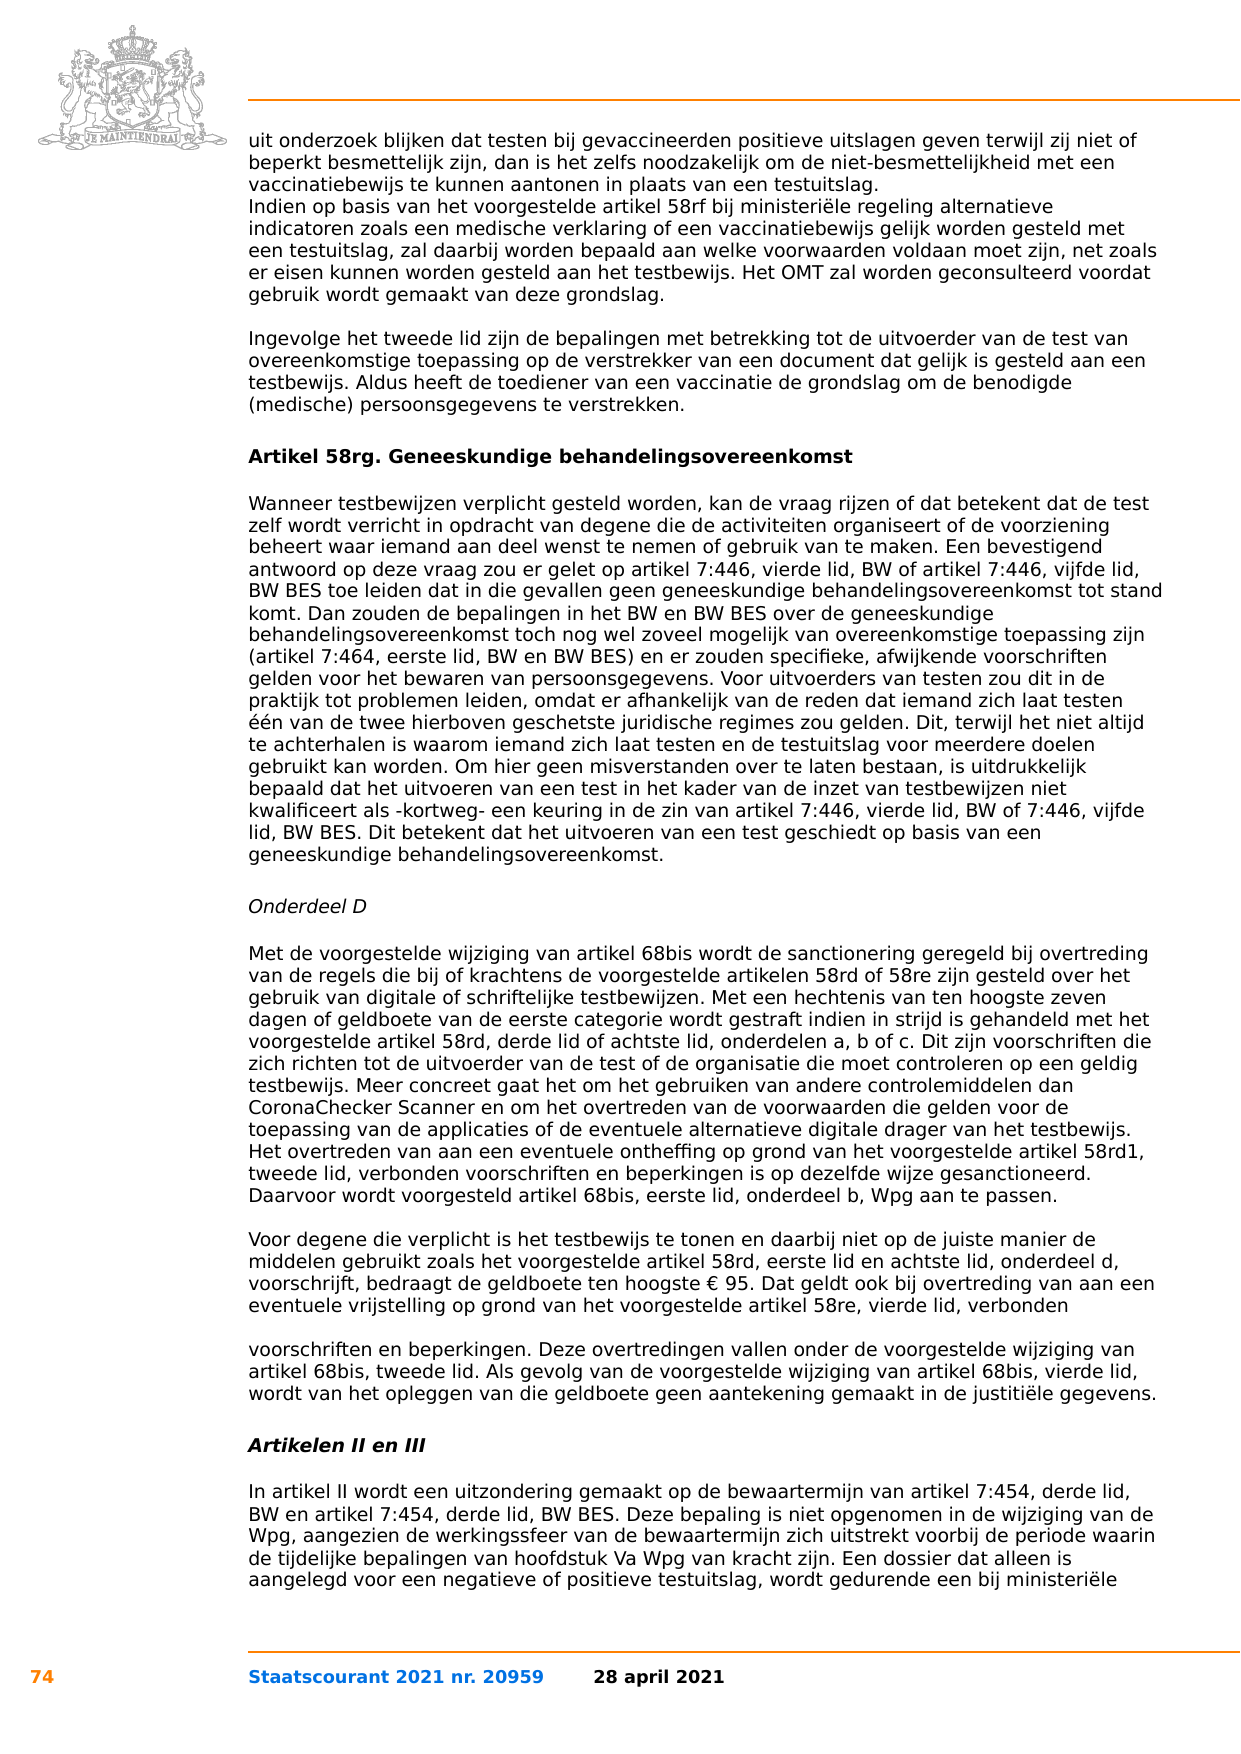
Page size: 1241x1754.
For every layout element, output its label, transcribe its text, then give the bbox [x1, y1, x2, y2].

text Voor degene die verplicht is het testbewijs te tonen en daarbij niet op de juiste manier de middelen gebruikt zoals het voorgestelde artikel 58rd, eerste lid en achtste lid, onderdeel d, voorschrijft, bedraagt de geldboete ten hoogste € 95. Dat geldt ook bij overtreding van aan een eventuele vrijstelling op grond van het voorgestelde artikel 58re, vierde lid, verbonden [248, 1229, 1163, 1317]
subtitle Artikel 58rg. Geneeskundige behandelingsovereenkomst [248, 446, 1163, 467]
text In artikel II wordt een uitzondering gemaakt op de bewaartermijn van artikel 7:454, derde lid, BW en artikel 7:454, derde lid, BW BES. Deze bepaling is niet opgenomen in de wijziging van de Wpg, aangezien de werkingssfeer van de bewaartermijn zich uitstrekt voorbij de periode waarin de tijdelijke bepalingen van hoofdstuk Va Wpg van kracht zijn. Een dossier dat alleen is aangelegd voor een negatieve of positieve testuitslag, wordt gedurende een bij ministeriële [248, 1481, 1163, 1591]
text Wanneer testbewijzen verplicht gesteld worden, kan de vraag rijzen of dat betekent dat de test zelf wordt verricht in opdracht van degene die de activiteiten organiseert of de voorziening beheert waar iemand aan deel wenst te nemen of gebruik van te maken. Een bevestigend antwoord op deze vraag zou er gelet op artikel 7:446, vierde lid, BW of artikel 7:446, vijfde lid, BW BES toe leiden dat in die gevallen geen geneeskundige behandelingsovereenkomst tot stand komt. Dan zouden de bepalingen in het BW en BW BES over de geneeskundige behandelingsovereenkomst toch nog wel zoveel mogelijk van overeenkomstige toepassing zijn (artikel 7:464, eerste lid, BW en BW BES) en er zouden specifieke, afwijkende voorschriften gelden voor het bewaren van persoonsgegevens. Voor uitvoerders van testen zou dit in de praktijk tot problemen leiden, omdat er afhankelijk van de reden dat iemand zich laat testen één van de twee hierboven geschetste juridische regimes zou gelden. Dit, terwijl het niet altijd te achterhalen is waarom iemand zich laat testen en de testuitslag voor meerdere doelen gebruikt kan worden. Om hier geen misverstanden over te laten bestaan, is uitdrukkelijk bepaald dat het uitvoeren van een test in het kader van de inzet van testbewijzen niet kwalificeert als -kortweg- een keuring in de zin van artikel 7:446, vierde lid, BW of 7:446, vijfde lid, BW BES. Dit betekent dat het uitvoeren van een test geschiedt op basis van een geneeskundige behandelingsovereenkomst. [248, 492, 1163, 866]
text Indien op basis van het voorgestelde artikel 58rf bij ministeriële regeling alternatieve indicatoren zoals een medische verklaring of een vaccinatiebewijs gelijk worden gesteld met een testuitslag, zal daarbij worden bepaald aan welke voorwaarden voldaan moet zijn, net zoals er eisen kunnen worden gesteld aan het testbewijs. Het OMT zal worden geconsulteerd voordat gebruik wordt gemaakt van deze grondslag. [248, 196, 1163, 306]
text voorschriften en beperkingen. Deze overtredingen vallen onder de voorgestelde wijziging van artikel 68bis, tweede lid. Als gevolg van de voorgestelde wijziging van artikel 68bis, vierde lid, wordt van het opleggen van die geldboete geen aantekening gemaakt in de justitiële gegevens. [248, 1338, 1163, 1404]
text Met de voorgestelde wijziging van artikel 68bis wordt de sanctionering geregeld bij overtreding van de regels die bij of krachtens de voorgestelde artikelen 58rd of 58re zijn gesteld over het gebruik van digitale of schriftelijke testbewijzen. Met een hechtenis van ten hoogste zeven dagen of geldboete van de eerste categorie wordt gestraft indien in strijd is gehandeld met het voorgestelde artikel 58rd, derde lid of achtste lid, onderdelen a, b of c. Dit zijn voorschriften die zich richten tot de uitvoerder van de test of de organisatie die moet controleren op een geldig testbewijs. Meer concreet gaat het om het gebruiken van andere controlemiddelen dan CoronaChecker Scanner en om het overtreden van de voorwaarden die gelden voor de toepassing van de applicaties of de eventuele alternatieve digitale drager van het testbewijs. Het overtreden van aan een eventuele ontheffing op grond van het voorgestelde artikel 58rd1, tweede lid, verbonden voorschriften en beperkingen is op dezelfde wijze gesanctioneerd. Daarvoor wordt voorgesteld artikel 68bis, eerste lid, onderdeel b, Wpg aan te passen. [248, 943, 1163, 1207]
subtitle Onderdeel D [248, 896, 1163, 918]
text uit onderzoek blijken dat testen bij gevaccineerden positieve uitslagen geven terwijl zij niet of beperkt besmettelijk zijn, dan is het zelfs noodzakelijk om de niet-besmettelijkheid met een vaccinatiebewijs te kunnen aantonen in plaats van een testuitslag. [248, 130, 1163, 196]
picture [38, 25, 227, 150]
text Ingevolge het tweede lid zijn de bepalingen met betrekking tot de uitvoerder van de test van overeenkomstige toepassing op de verstrekker van een document dat gelijk is gesteld aan een testbewijs. Aldus heeft de toediener van een vaccinatie de grondslag om de benodigde (medische) persoonsgegevens te verstrekken. [248, 328, 1163, 416]
subtitle Artikelen II en III [248, 1434, 1163, 1456]
